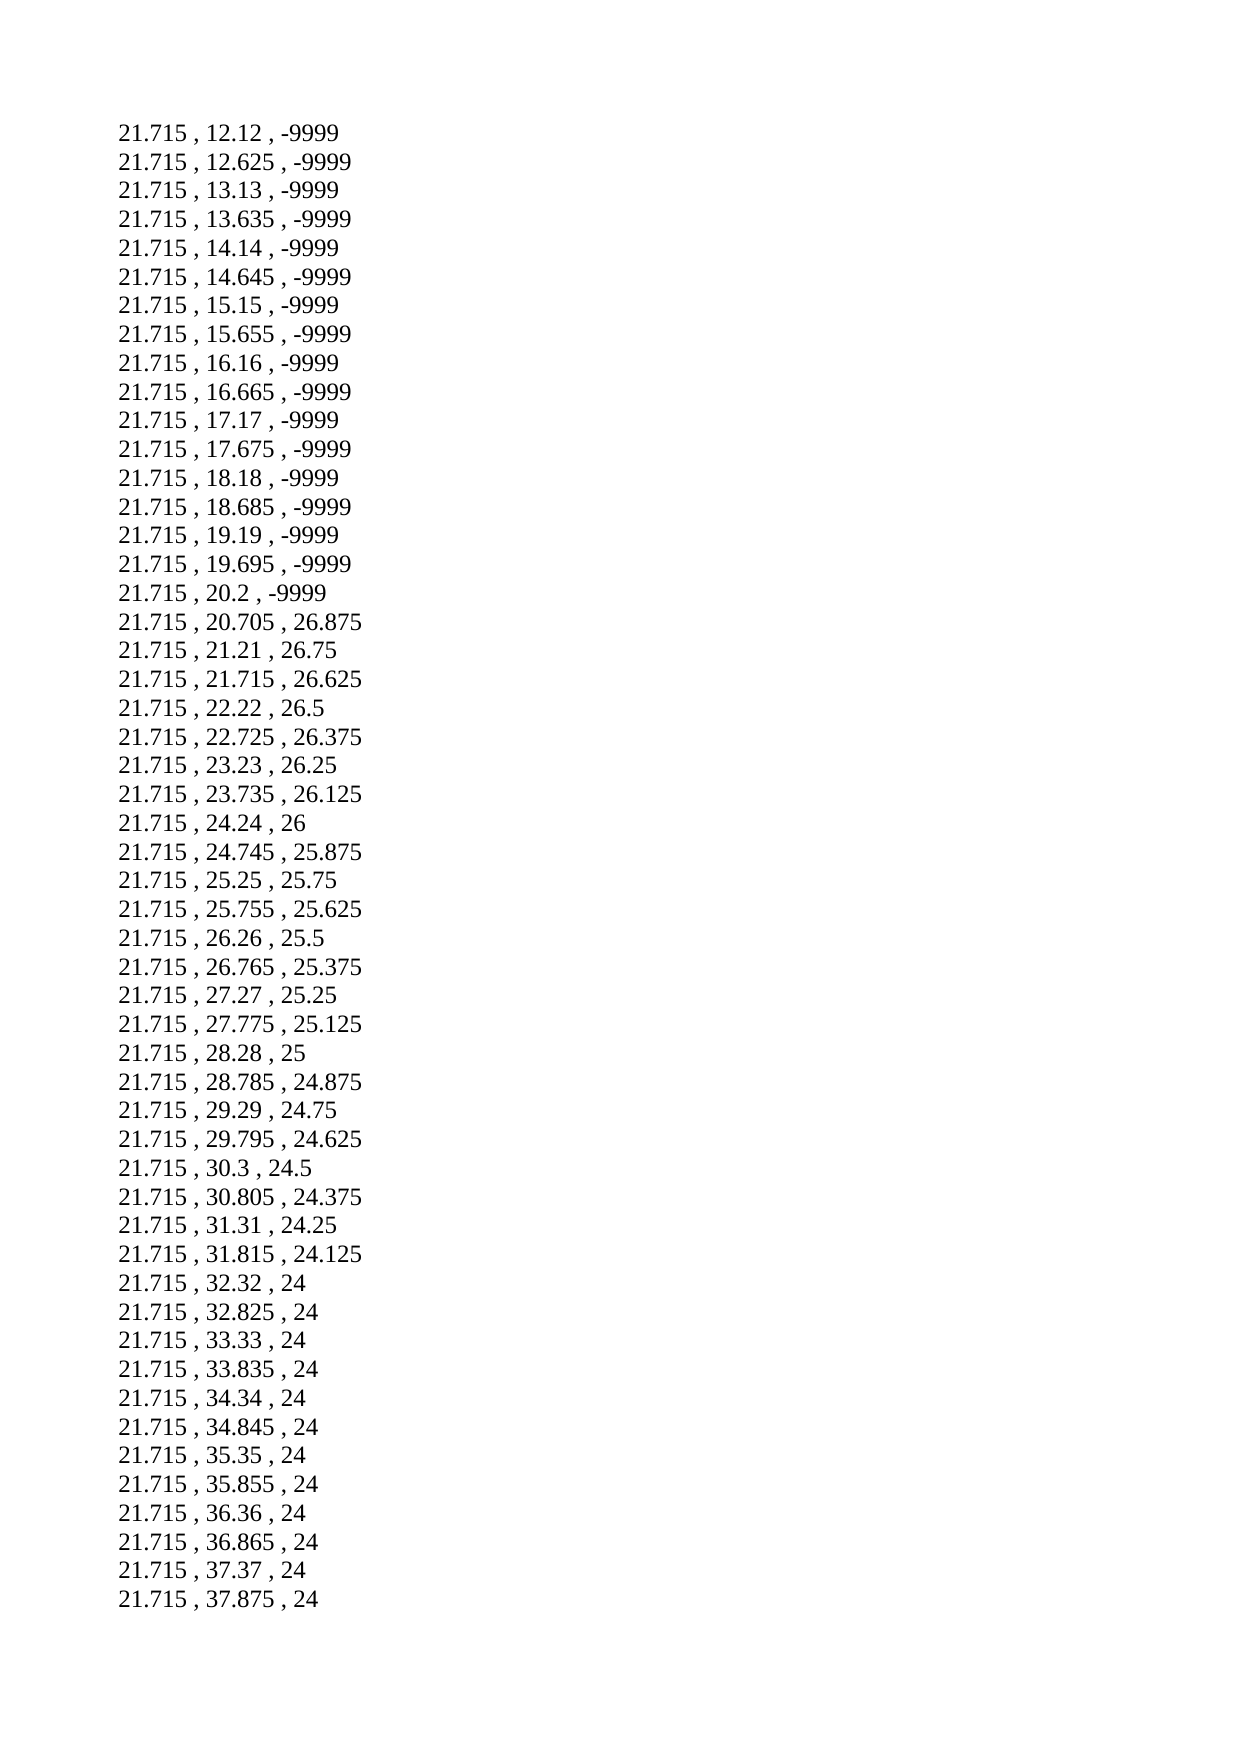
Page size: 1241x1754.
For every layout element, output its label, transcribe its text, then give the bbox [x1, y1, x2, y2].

text 21.715 , 14.645 , -9999 [118, 262, 1122, 291]
text 21.715 , 17.17 , -9999 [118, 406, 1122, 434]
text 21.715 , 27.27 , 25.25 [118, 981, 1122, 1009]
text 21.715 , 15.655 , -9999 [118, 319, 1122, 348]
text 21.715 , 19.695 , -9999 [118, 549, 1122, 578]
text 21.715 , 18.685 , -9999 [118, 492, 1122, 521]
text 21.715 , 23.735 , 26.125 [118, 779, 1122, 808]
text 21.715 , 33.835 , 24 [118, 1354, 1122, 1383]
text 21.715 , 18.18 , -9999 [118, 463, 1122, 492]
text 21.715 , 35.855 , 24 [118, 1469, 1122, 1498]
text 21.715 , 27.775 , 25.125 [118, 1009, 1122, 1038]
text 21.715 , 32.825 , 24 [118, 1297, 1122, 1326]
text 21.715 , 20.2 , -9999 [118, 578, 1122, 607]
text 21.715 , 34.34 , 24 [118, 1383, 1122, 1412]
text 21.715 , 13.635 , -9999 [118, 204, 1122, 233]
text 21.715 , 24.24 , 26 [118, 808, 1122, 837]
text 21.715 , 25.755 , 25.625 [118, 894, 1122, 923]
text 21.715 , 25.25 , 25.75 [118, 866, 1122, 894]
text 21.715 , 15.15 , -9999 [118, 291, 1122, 319]
text 21.715 , 21.715 , 26.625 [118, 664, 1122, 693]
text 21.715 , 24.745 , 25.875 [118, 837, 1122, 866]
text 21.715 , 12.625 , -9999 [118, 147, 1122, 176]
text 21.715 , 17.675 , -9999 [118, 434, 1122, 463]
text 21.715 , 29.29 , 24.75 [118, 1096, 1122, 1124]
text 21.715 , 16.16 , -9999 [118, 348, 1122, 377]
text 21.715 , 34.845 , 24 [118, 1412, 1122, 1441]
text 21.715 , 13.13 , -9999 [118, 176, 1122, 204]
text 21.715 , 33.33 , 24 [118, 1326, 1122, 1354]
text 21.715 , 26.26 , 25.5 [118, 923, 1122, 952]
text 21.715 , 19.19 , -9999 [118, 521, 1122, 549]
text 21.715 , 28.785 , 24.875 [118, 1067, 1122, 1096]
text 21.715 , 21.21 , 26.75 [118, 636, 1122, 664]
text 21.715 , 23.23 , 26.25 [118, 751, 1122, 779]
text 21.715 , 22.725 , 26.375 [118, 722, 1122, 751]
text 21.715 , 14.14 , -9999 [118, 233, 1122, 262]
text 21.715 , 35.35 , 24 [118, 1441, 1122, 1469]
text 21.715 , 30.805 , 24.375 [118, 1182, 1122, 1211]
text 21.715 , 12.12 , -9999 [118, 118, 1122, 147]
text 21.715 , 30.3 , 24.5 [118, 1153, 1122, 1182]
text 21.715 , 22.22 , 26.5 [118, 693, 1122, 722]
text 21.715 , 32.32 , 24 [118, 1268, 1122, 1297]
text 21.715 , 28.28 , 25 [118, 1038, 1122, 1067]
text 21.715 , 37.875 , 24 [118, 1584, 1122, 1613]
text 21.715 , 16.665 , -9999 [118, 377, 1122, 406]
text 21.715 , 37.37 , 24 [118, 1556, 1122, 1584]
text 21.715 , 36.865 , 24 [118, 1527, 1122, 1556]
text 21.715 , 26.765 , 25.375 [118, 952, 1122, 981]
text 21.715 , 20.705 , 26.875 [118, 607, 1122, 636]
text 21.715 , 31.31 , 24.25 [118, 1211, 1122, 1239]
text 21.715 , 31.815 , 24.125 [118, 1239, 1122, 1268]
text 21.715 , 29.795 , 24.625 [118, 1124, 1122, 1153]
text 21.715 , 36.36 , 24 [118, 1498, 1122, 1527]
